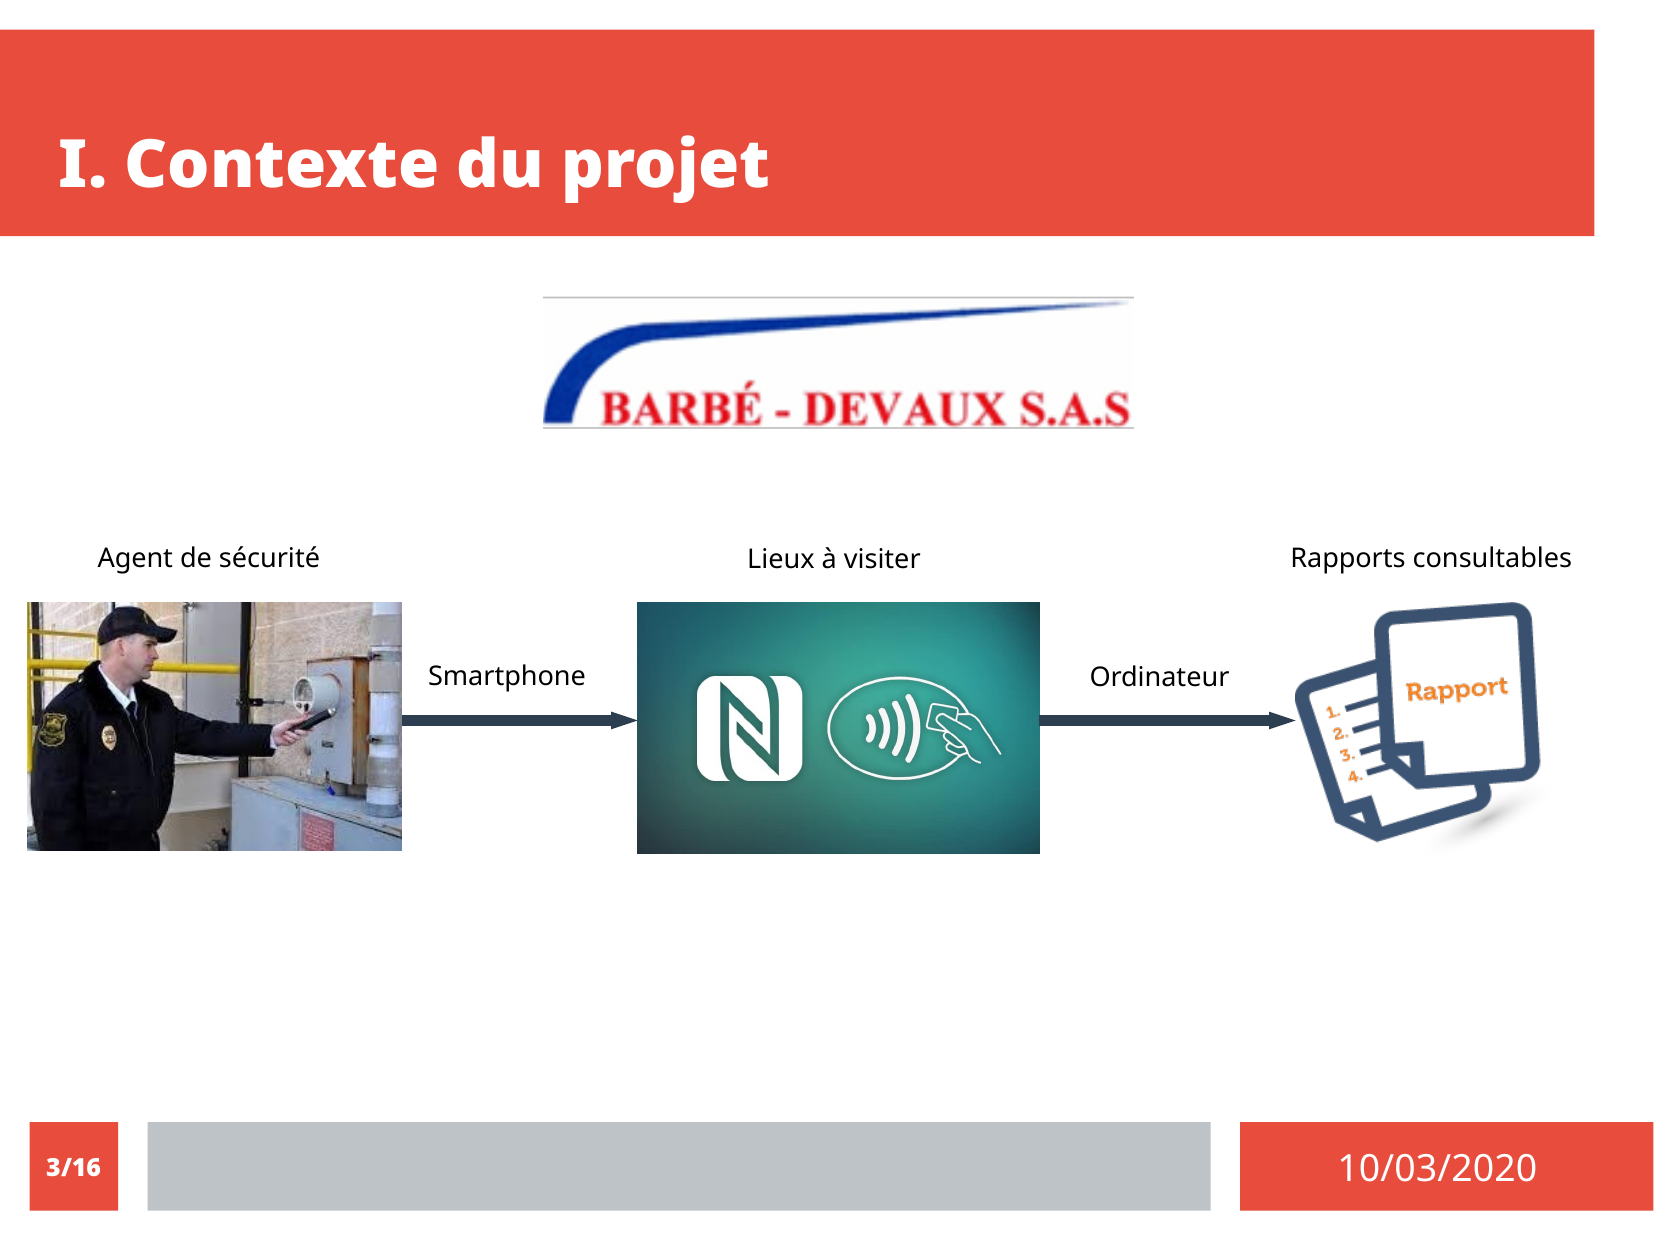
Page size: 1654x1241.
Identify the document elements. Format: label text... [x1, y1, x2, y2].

text_box Lieux à visiter [732, 532, 1075, 579]
picture [543, 70, 1134, 854]
picture [1295, 609, 1560, 863]
title I. Contexte du projet [59, 59, 1595, 207]
text_box Ordinateur [1074, 650, 1276, 697]
picture [27, 602, 402, 851]
text_box Agent de sécurité [82, 531, 461, 578]
text_box Rapports consultables [1275, 531, 1642, 609]
text_box Smartphone [413, 649, 615, 696]
